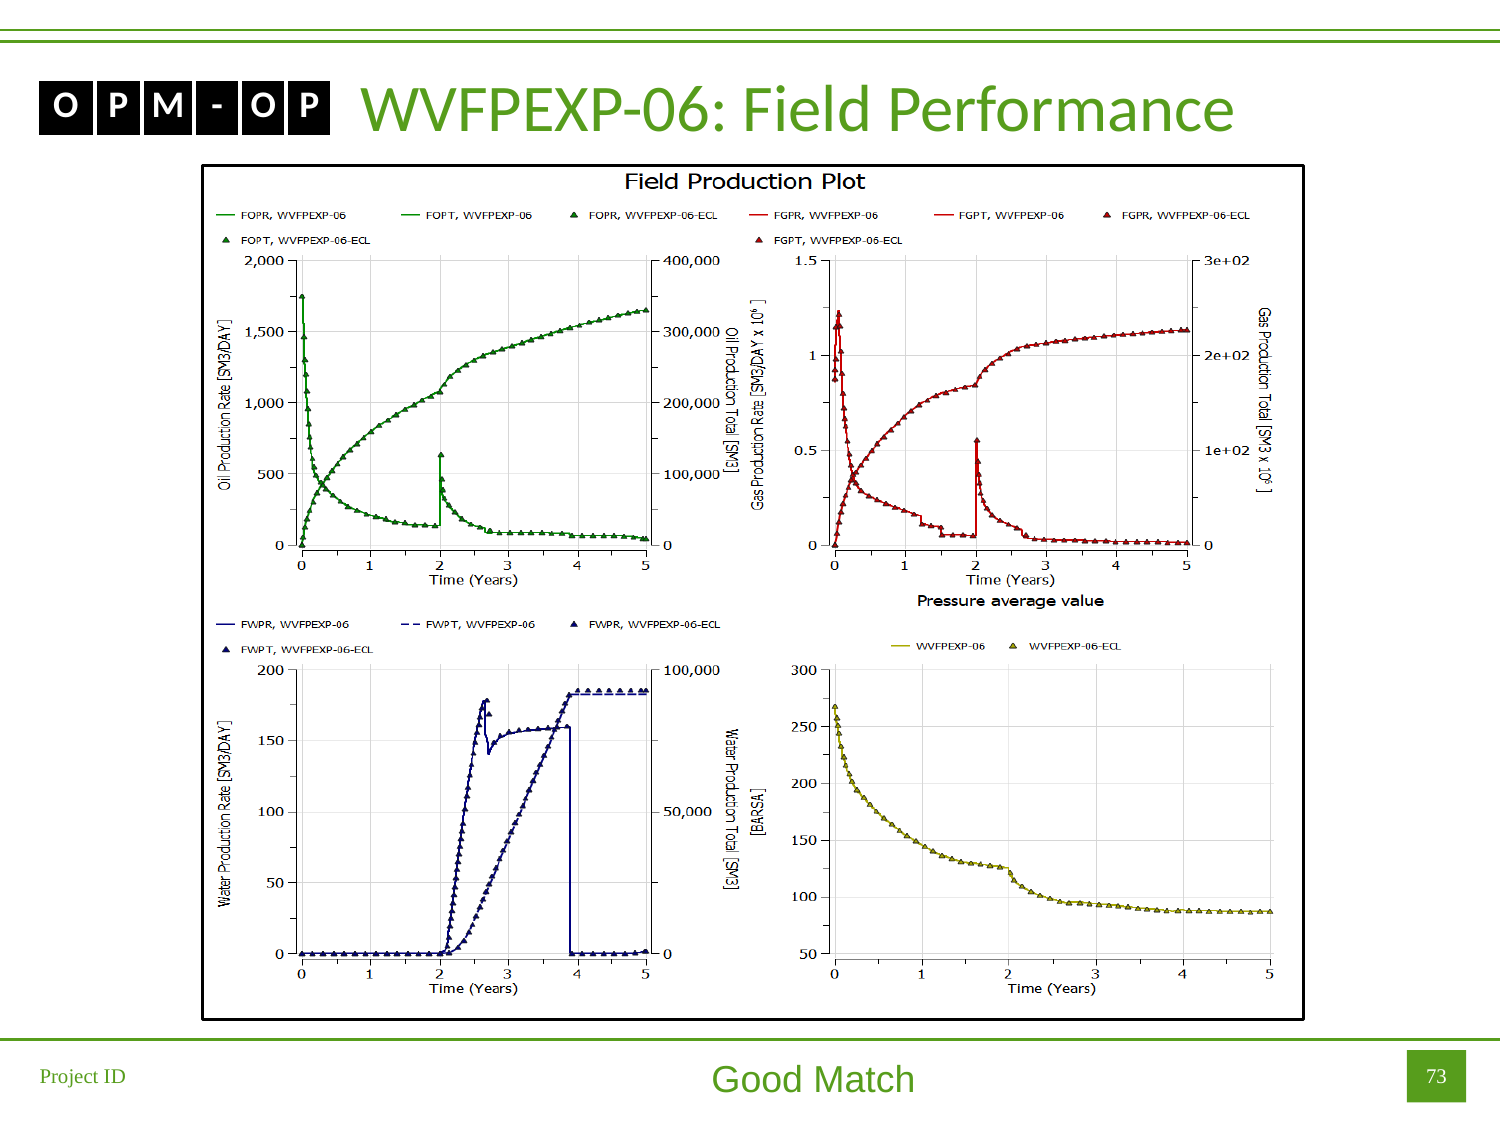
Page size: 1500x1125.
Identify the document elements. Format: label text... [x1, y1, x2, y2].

picture [204, 167, 1303, 1018]
title WVFPEXP-06: Field Performance [360, 77, 1425, 153]
text_box Good Match [268, 1051, 1359, 1109]
